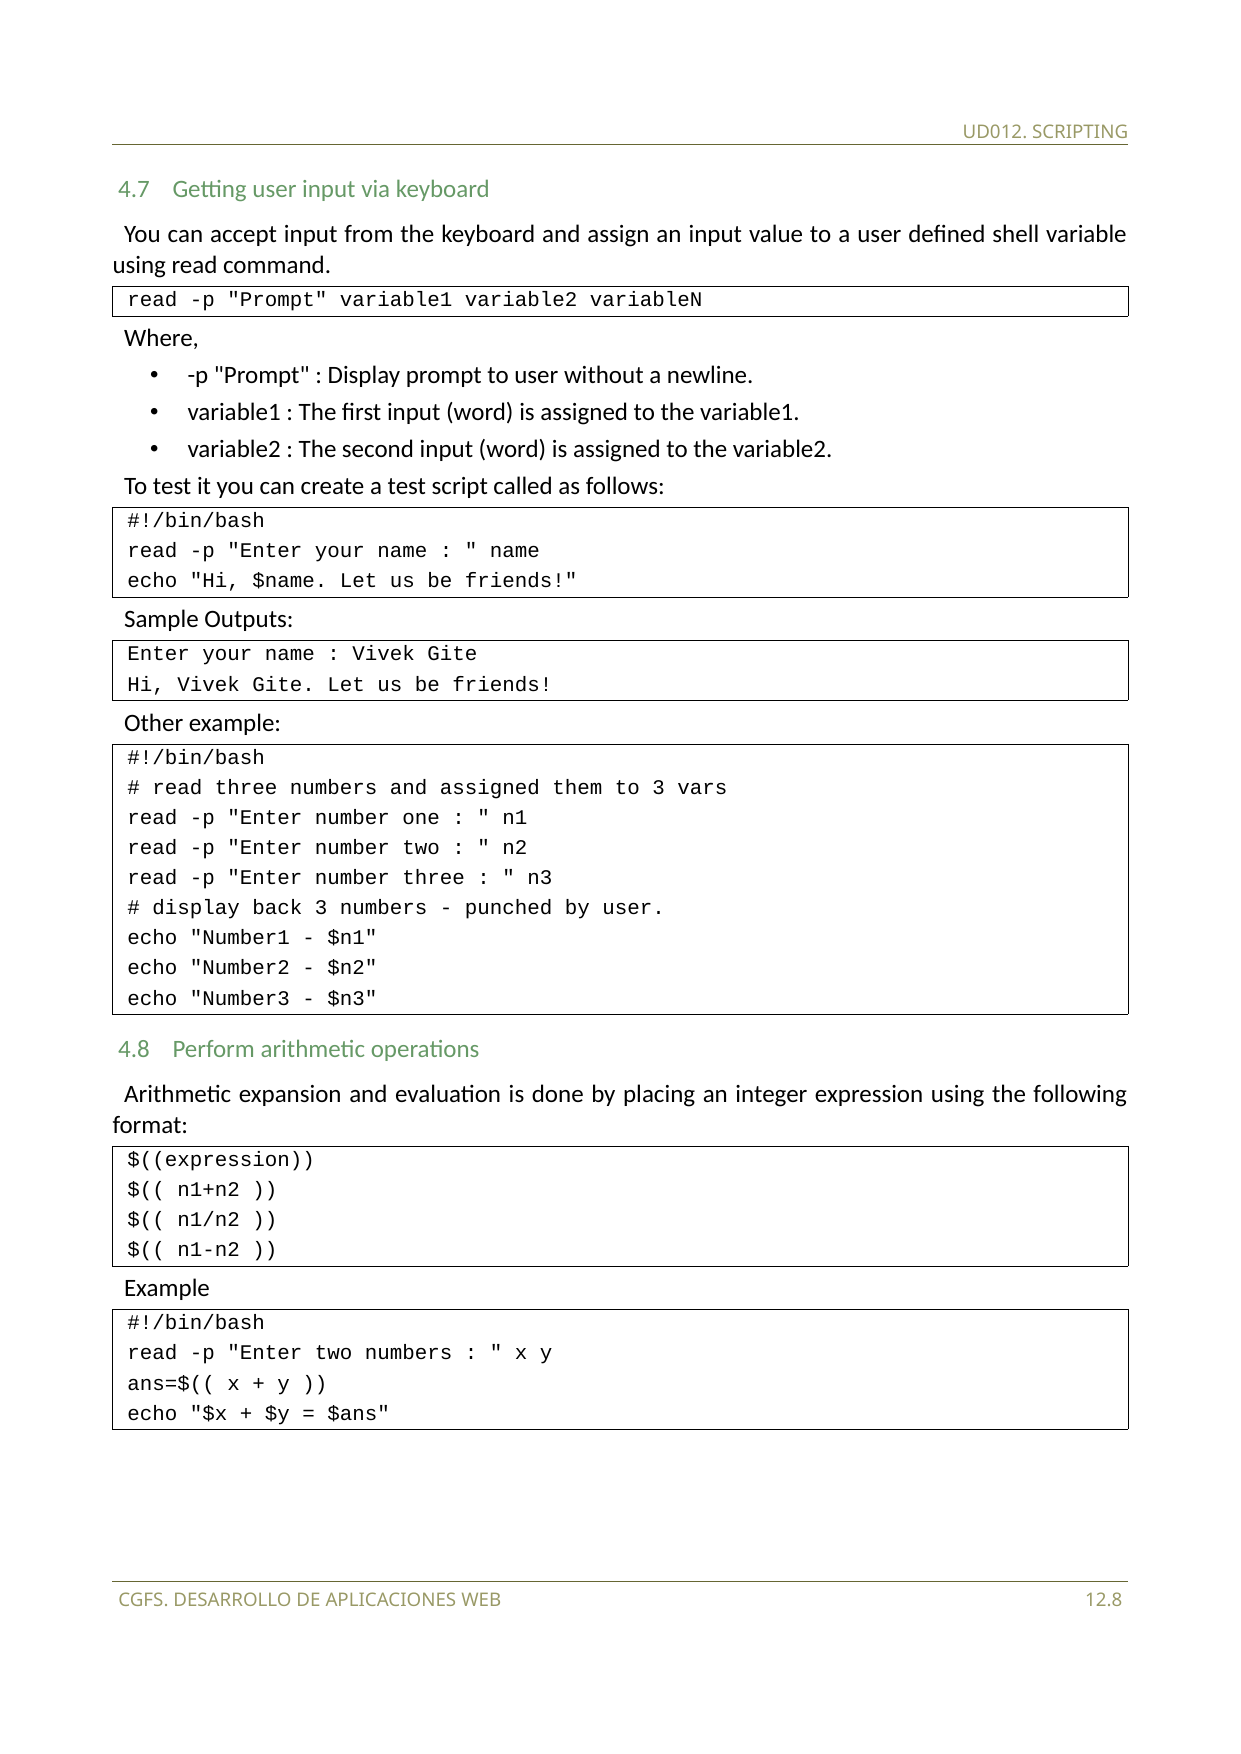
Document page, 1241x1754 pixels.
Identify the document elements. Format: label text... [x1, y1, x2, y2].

text read -p "Enter two numbers : " x y [113, 1339, 1128, 1366]
list variable1 : The first input (word) is assigned to the variable1. [150, 396, 1128, 427]
text read -p "Enter number one : " n1 [113, 804, 1128, 831]
text #!/bin/bash [113, 1310, 1128, 1336]
text You can accept input from the keyboard and assign an input value to a user defined shell variable using read command. [112, 218, 1128, 279]
text Sample Outputs: [112, 603, 1128, 634]
text $(( n1/n2 )) [113, 1206, 1128, 1233]
subtitle Perform arithmetic operations [112, 1033, 1128, 1063]
text Hi, Vivek Gite. Let us be friends! [113, 671, 1128, 700]
text $(( n1-n2 )) [113, 1236, 1128, 1266]
text Example [112, 1272, 1128, 1303]
text echo "$x + $y = $ans" [113, 1399, 1128, 1429]
text Other example: [112, 707, 1128, 737]
text $(( n1+n2 )) [113, 1176, 1128, 1203]
text Enter your name : Vivek Gite [113, 641, 1128, 667]
subtitle Getting user input via keyboard [112, 173, 1128, 204]
text echo "Number2 - $n2" [113, 954, 1128, 981]
text Where, [112, 322, 1128, 353]
text echo "Hi, $name. Let us be friends!" [113, 567, 1128, 597]
text # read three numbers and assigned them to 3 vars [113, 774, 1128, 800]
text echo "Number1 - $n1" [113, 924, 1128, 951]
text $((expression)) [113, 1147, 1128, 1172]
list variable2 : The second input (word) is assigned to the variable2. [150, 433, 1128, 464]
text read -p "Prompt" variable1 variable2 variableN [113, 287, 1128, 316]
text To test it you can create a test script called as follows: [112, 470, 1128, 501]
text read -p "Enter number three : " n3 [113, 864, 1128, 891]
text ans=$(( x + y )) [113, 1369, 1128, 1396]
text #!/bin/bash [113, 745, 1128, 770]
text #!/bin/bash [113, 508, 1128, 534]
text # display back 3 numbers - punched by user. [113, 894, 1128, 921]
list -p "Prompt" : Display prompt to user without a newline. [150, 359, 1128, 390]
text read -p "Enter number two : " n2 [113, 834, 1128, 861]
text Arithmetic expansion and evaluation is done by placing an integer expression using the following format: [112, 1078, 1128, 1139]
text read -p "Enter your name : " name [113, 537, 1128, 564]
text echo "Number3 - $n3" [113, 984, 1128, 1014]
